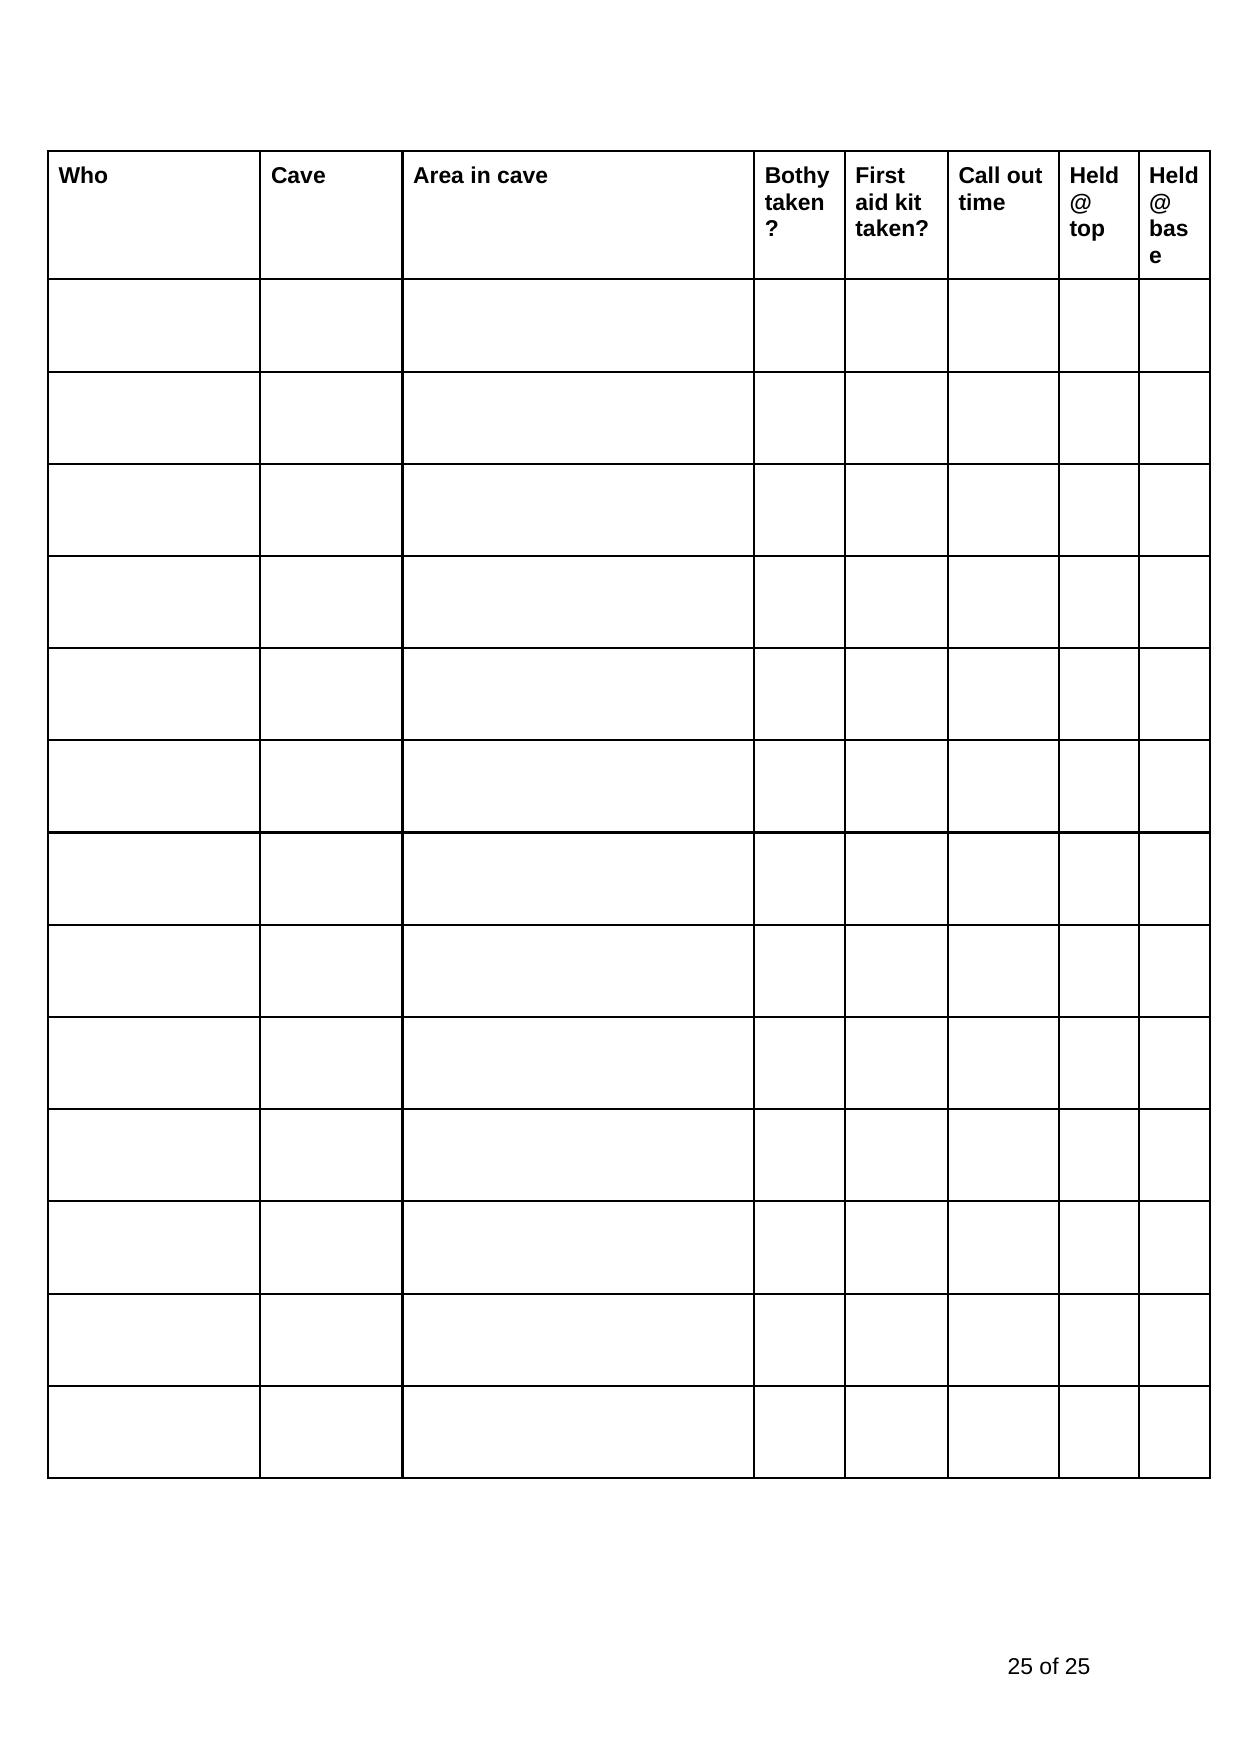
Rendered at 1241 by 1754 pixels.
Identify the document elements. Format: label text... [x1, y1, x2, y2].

table_cell [1140, 1387, 1209, 1477]
table_cell [49, 1202, 259, 1292]
table_cell [404, 1202, 753, 1292]
table_cell [949, 741, 1058, 831]
table_header Area in cave [404, 152, 753, 278]
table_cell [404, 280, 753, 371]
table_cell [404, 1110, 753, 1200]
table_cell [846, 465, 947, 555]
table_cell [1140, 741, 1209, 831]
table_cell [261, 1387, 401, 1477]
table_cell [261, 1202, 401, 1292]
table_cell [755, 373, 844, 463]
table_cell [949, 280, 1058, 371]
table_cell [949, 649, 1058, 739]
table_cell [404, 557, 753, 647]
table_cell [49, 280, 259, 371]
table_cell [49, 465, 259, 555]
table_cell [1140, 926, 1209, 1016]
table_cell [49, 557, 259, 647]
table_cell [404, 373, 753, 463]
table_cell [49, 834, 259, 924]
table_cell [49, 1110, 259, 1200]
table_cell [1140, 649, 1209, 739]
table_cell [261, 741, 401, 831]
table_cell [846, 1202, 947, 1292]
table_cell [1060, 1110, 1138, 1200]
table_cell [1060, 1387, 1138, 1477]
table_cell [1140, 280, 1209, 371]
table_cell [261, 557, 401, 647]
table_header First aid kit taken? [846, 152, 947, 278]
table_cell [261, 1018, 401, 1108]
table_cell [49, 741, 259, 831]
table_cell [755, 465, 844, 555]
table_cell [49, 649, 259, 739]
table_cell [949, 834, 1058, 924]
table_cell [755, 1018, 844, 1108]
table_cell [404, 741, 753, 831]
table_cell [261, 926, 401, 1016]
table_cell [949, 1202, 1058, 1292]
table_cell [1060, 1295, 1138, 1384]
table_cell [404, 649, 753, 739]
table_cell [949, 465, 1058, 555]
table_cell [49, 926, 259, 1016]
table_cell [755, 1295, 844, 1384]
table_cell [261, 1110, 401, 1200]
table_cell [846, 926, 947, 1016]
table_cell [1140, 1202, 1209, 1292]
table_cell [404, 1295, 753, 1384]
table_cell [404, 1018, 753, 1108]
table_cell [755, 1110, 844, 1200]
table_cell [846, 280, 947, 371]
table_cell [1060, 557, 1138, 647]
table_cell [755, 1202, 844, 1292]
table_cell [846, 834, 947, 924]
table_cell [1060, 1018, 1138, 1108]
table_cell [261, 373, 401, 463]
table_cell [49, 1387, 259, 1477]
table_cell [1140, 1295, 1209, 1384]
table_cell [755, 649, 844, 739]
table_cell [846, 1018, 947, 1108]
table_cell [49, 373, 259, 463]
table_header Held @ top [1060, 152, 1138, 278]
table_cell [755, 741, 844, 831]
table_header Call out time [949, 152, 1058, 278]
table_cell [846, 649, 947, 739]
table_cell [846, 1387, 947, 1477]
table_cell [949, 1110, 1058, 1200]
table_cell [846, 373, 947, 463]
table_cell [49, 1295, 259, 1384]
table_cell [261, 649, 401, 739]
table_cell [1140, 373, 1209, 463]
table_cell [1140, 1018, 1209, 1108]
table_cell [1060, 741, 1138, 831]
table_cell [949, 373, 1058, 463]
table_cell [846, 557, 947, 647]
table_cell [755, 1387, 844, 1477]
table_cell [949, 1387, 1058, 1477]
table_header Cave [261, 152, 401, 278]
table_cell [846, 741, 947, 831]
table_cell [755, 280, 844, 371]
table_cell [1140, 465, 1209, 555]
table_cell [1140, 1110, 1209, 1200]
table_cell [1060, 280, 1138, 371]
table_cell [1140, 557, 1209, 647]
table_cell [1060, 834, 1138, 924]
table_header Who [49, 152, 259, 278]
table_cell [949, 557, 1058, 647]
table_cell [261, 1295, 401, 1384]
table_header Held @ base [1140, 152, 1209, 278]
table_cell [846, 1110, 947, 1200]
table_cell [404, 834, 753, 924]
table_cell [755, 834, 844, 924]
table_cell [404, 926, 753, 1016]
table_cell [1060, 1202, 1138, 1292]
table_cell [1060, 649, 1138, 739]
table_cell [846, 1295, 947, 1384]
table_header Bothy taken? [755, 152, 844, 278]
table_cell [755, 926, 844, 1016]
table_cell [755, 557, 844, 647]
table_cell [49, 1018, 259, 1108]
table_cell [949, 926, 1058, 1016]
table_cell [1060, 373, 1138, 463]
table_cell [404, 465, 753, 555]
table_cell [1060, 926, 1138, 1016]
table_cell [1060, 465, 1138, 555]
table_cell [404, 1387, 753, 1477]
table_cell [261, 465, 401, 555]
table_cell [261, 280, 401, 371]
table_cell [949, 1295, 1058, 1384]
table_cell [949, 1018, 1058, 1108]
table_cell [261, 834, 401, 924]
table_cell [1140, 834, 1209, 924]
